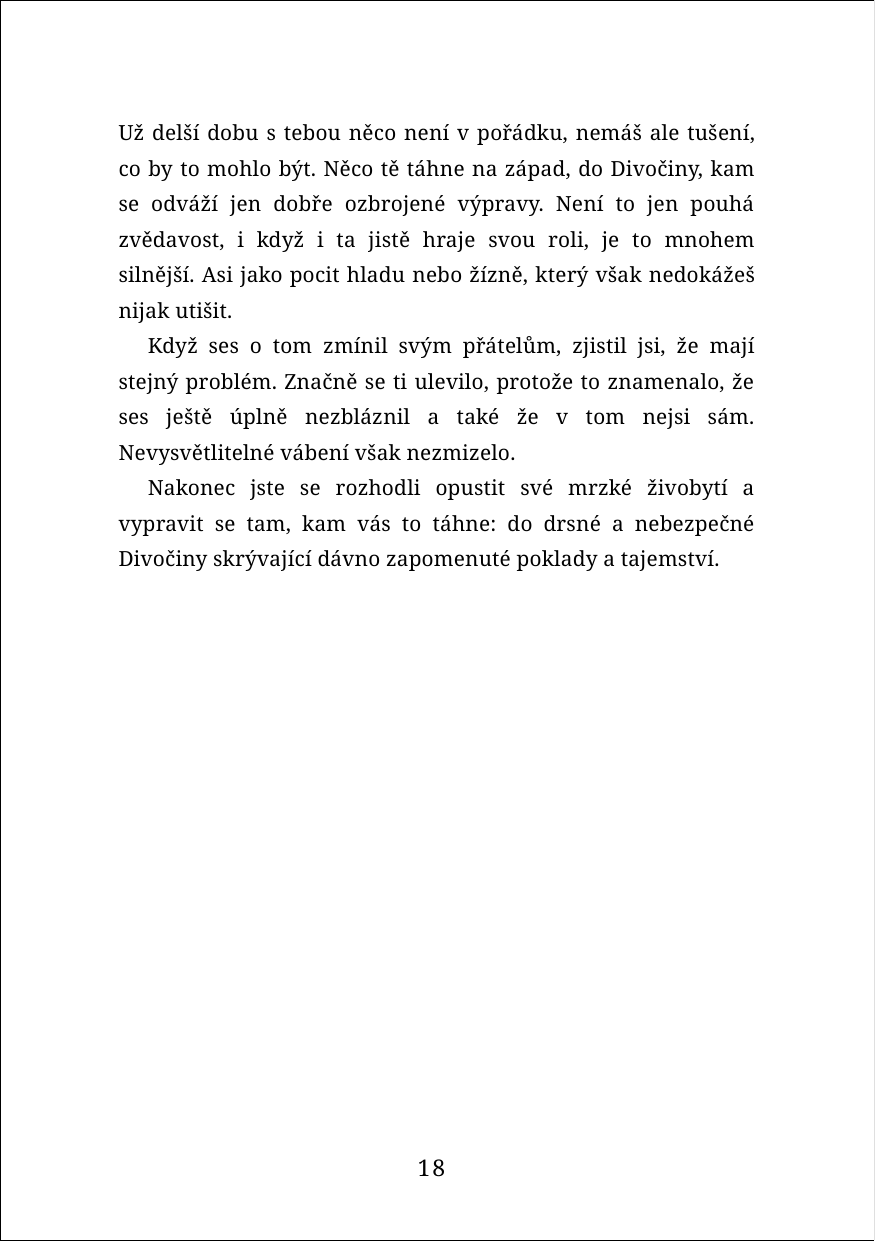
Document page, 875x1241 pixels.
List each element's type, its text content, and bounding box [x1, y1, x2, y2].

text Už delší dobu s tebou něco není v pořádku, nemáš ale tušení, co by to mohlo být. Něco tě táhne na západ, do Divočiny, kam se odváží jen dobře ozbrojené výpravy. Není to jen pouhá zvědavost, i když i ta jistě hraje svou roli, je to mnohem silnější. Asi jako pocit hladu nebo žízně, který však nedokážeš nijak utišit. Když ses o tom zmínil svým přátelům, zjistil jsi, že mají stejný problém. Značně se ti ulevilo, protože to znamenalo, že ses ještě úplně nezbláznil a také že v tom nejsi sám. Nevysvětlitelné vábení však nezmizelo. Nakonec jste se rozhodli opustit své mrzké živobytí a vypravit se tam, kam vás to táhne: do drsné a nebezpečné Divočiny skrývající dávno zapomenuté poklady a tajemství. [118, 118, 756, 573]
